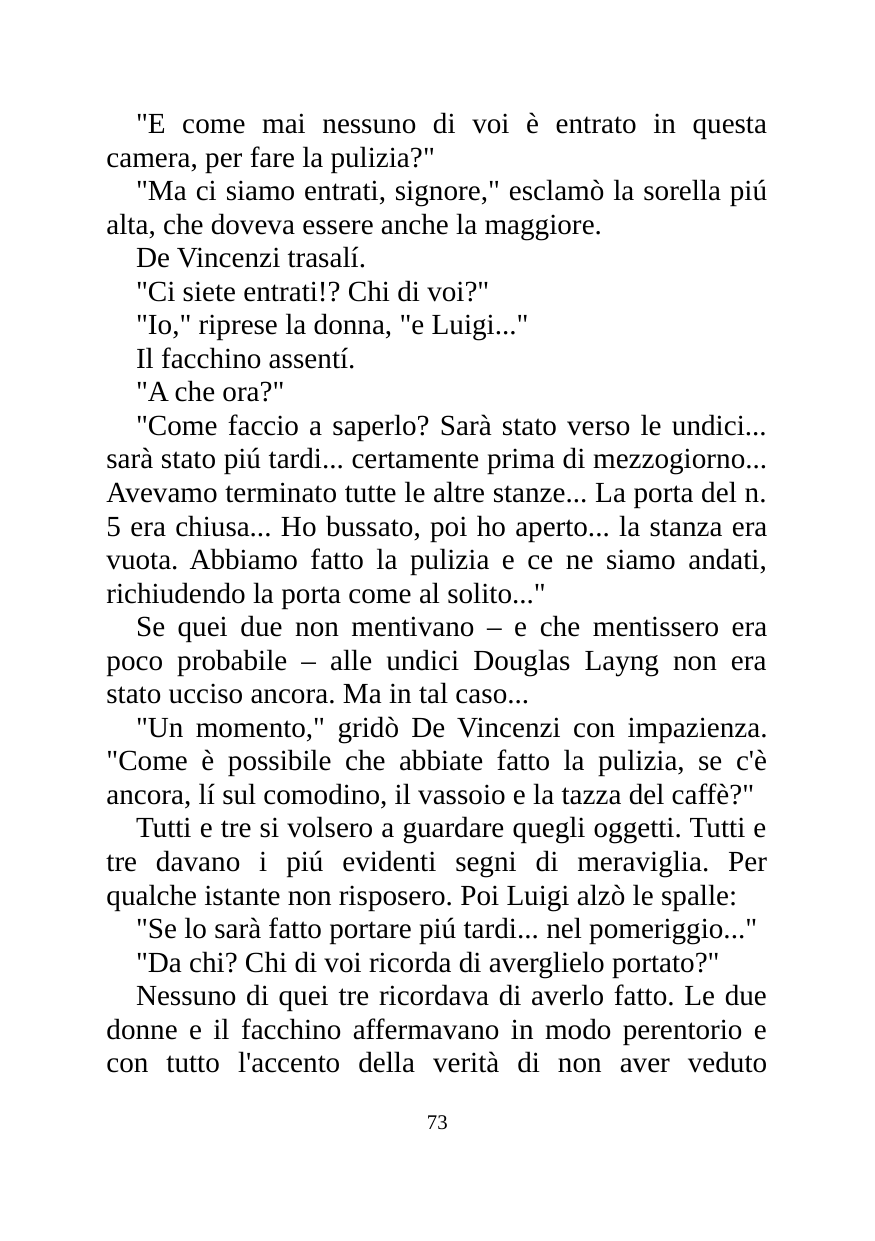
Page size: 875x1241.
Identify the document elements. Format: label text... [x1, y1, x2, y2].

text De Vincenzi trasalí. [106, 240, 768, 274]
text "Ma ci siamo entrati, signore," esclamò la sorella piú alta, che doveva essere anche la maggiore. [106, 173, 768, 240]
text "Come faccio a saperlo? Sarà stato verso le undici... sarà stato piú tardi... certamente prima di mezzogiorno... Avevamo terminato tutte le altre stanze... La porta del n. 5 era chiusa... Ho bussato, poi ho aperto... la stanza era vuota. Abbiamo fatto la pulizia e ce ne siamo andati, richiudendo la porta come al solito..." [106, 408, 768, 609]
text Tutti e tre si volsero a guardare quegli oggetti. Tutti e tre davano i piú evidenti segni di meraviglia. Per qualche istante non risposero. Poi Luigi alzò le spalle: [106, 811, 768, 911]
text "Se lo sarà fatto portare piú tardi... nel pomeriggio..." [106, 911, 768, 945]
text "E come mai nessuno di voi è entrato in questa camera, per fare la pulizia?" [106, 106, 768, 173]
text Il facchino assentí. [106, 341, 768, 374]
text "Io," riprese la donna, "e Luigi..." [106, 307, 768, 341]
text "A che ora?" [106, 374, 768, 408]
text Se quei due non mentivano – e che mentissero era poco probabile – alle undici Douglas Layng non era stato ucciso ancora. Ma in tal caso... [106, 609, 768, 710]
text "Un momento," gridò De Vincenzi con impazienza. "Come è possibile che abbiate fatto la pulizia, se c'è ancora, lí sul comodino, il vassoio e la tazza del caffè?" [106, 710, 768, 811]
text "Da chi? Chi di voi ricorda di averglielo portato?" [106, 945, 768, 978]
text Nessuno di quei tre ricordava di averlo fatto. Le due donne e il facchino affermavano in modo perentorio e con tutto l'accento della verità di non aver veduto [106, 978, 768, 1079]
text "Ci siete entrati!? Chi di voi?" [106, 274, 768, 307]
